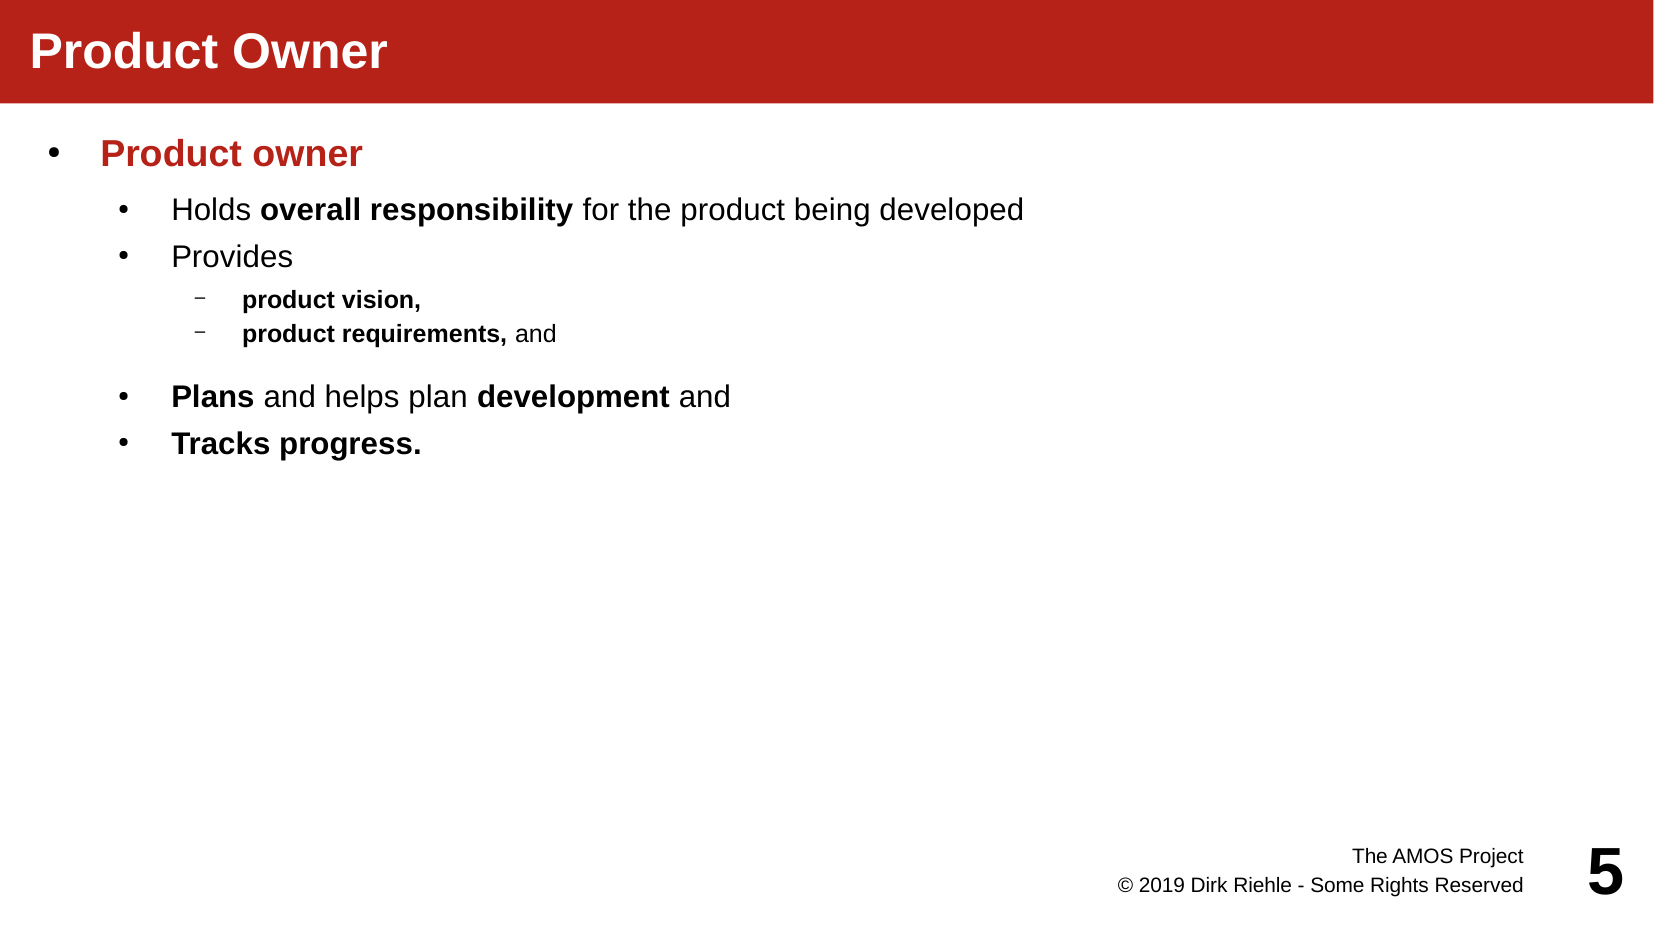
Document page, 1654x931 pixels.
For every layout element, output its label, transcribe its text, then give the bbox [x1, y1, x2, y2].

title Product Owner [0, 0, 1654, 104]
list Product owner Holds overall responsibility for the product being developed Provides product vision, product requirements, and Plans and helps plan development and Tracks progress. [29, 132, 1625, 798]
